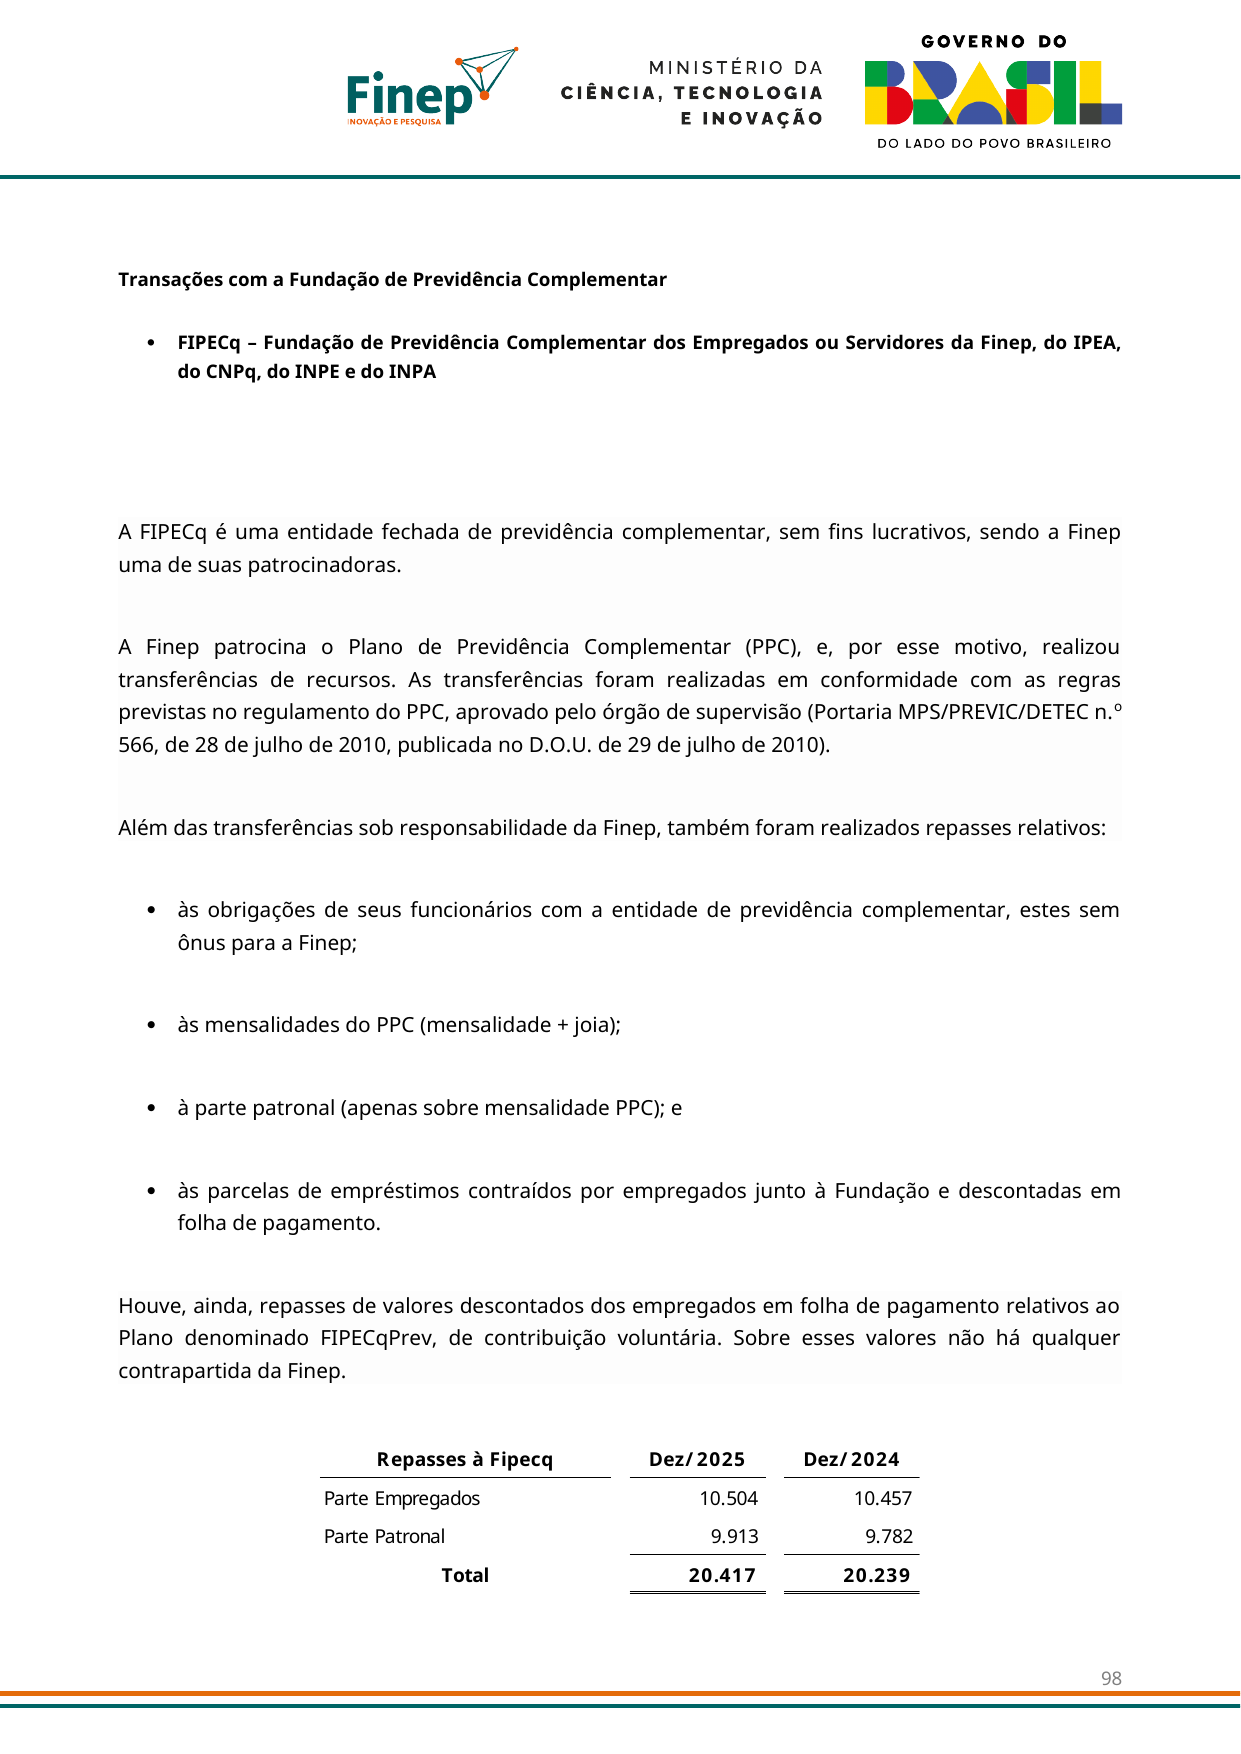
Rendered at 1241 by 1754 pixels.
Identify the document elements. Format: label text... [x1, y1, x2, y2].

text Houve, ainda, repasses de valores descontados dos empregados em folha de pagamento relativos ao Plano denominado FIPECqPrev, de contribuição voluntária. Sobre esses valores não há qualquer contrapartida da Finep. [118, 1291, 1122, 1384]
list A FIPECq é uma entidade fechada de previdência complementar, sem fins lucrativos, sendo a Finep uma de suas patrocinadoras. [118, 517, 1122, 578]
text Além das transferências sob responsabilidade da Finep, também foram realizados repasses relativos: [118, 813, 1122, 841]
text A Finep patrocina o Plano de Previdência Complementar (PPC), e, por esse motivo, realizou transferências de recursos. As transferências foram realizadas em conformidade com as regras previstas no regulamento do PPC, aprovado pelo órgão de supervisão (Portaria MPS/PREVIC/DETEC n.o 566, de 28 de julho de 2010, publicada no D.O.U. de 29 de julho de 2010). [118, 632, 1122, 758]
list FIPECq – Fundação de Previdência Complementar dos Empregados ou Servidores da Finep, do IPEA, do CNPq, do INPE e do INPA [148, 329, 1122, 384]
list às mensalidades do PPC (mensalidade + joia); [148, 1011, 1122, 1039]
list às obrigações de seus funcionários com a entidade de previdência complementar, estes sem ônus para a Finep; [148, 895, 1122, 956]
subtitle Transações com a Fundação de Previdência Complementar [118, 266, 1122, 292]
list às parcelas de empréstimos contraídos por empregados junto à Fundação e descontadas em folha de pagamento. [148, 1176, 1122, 1237]
list à parte patronal (apenas sobre mensalidade PPC); e [148, 1093, 1122, 1122]
